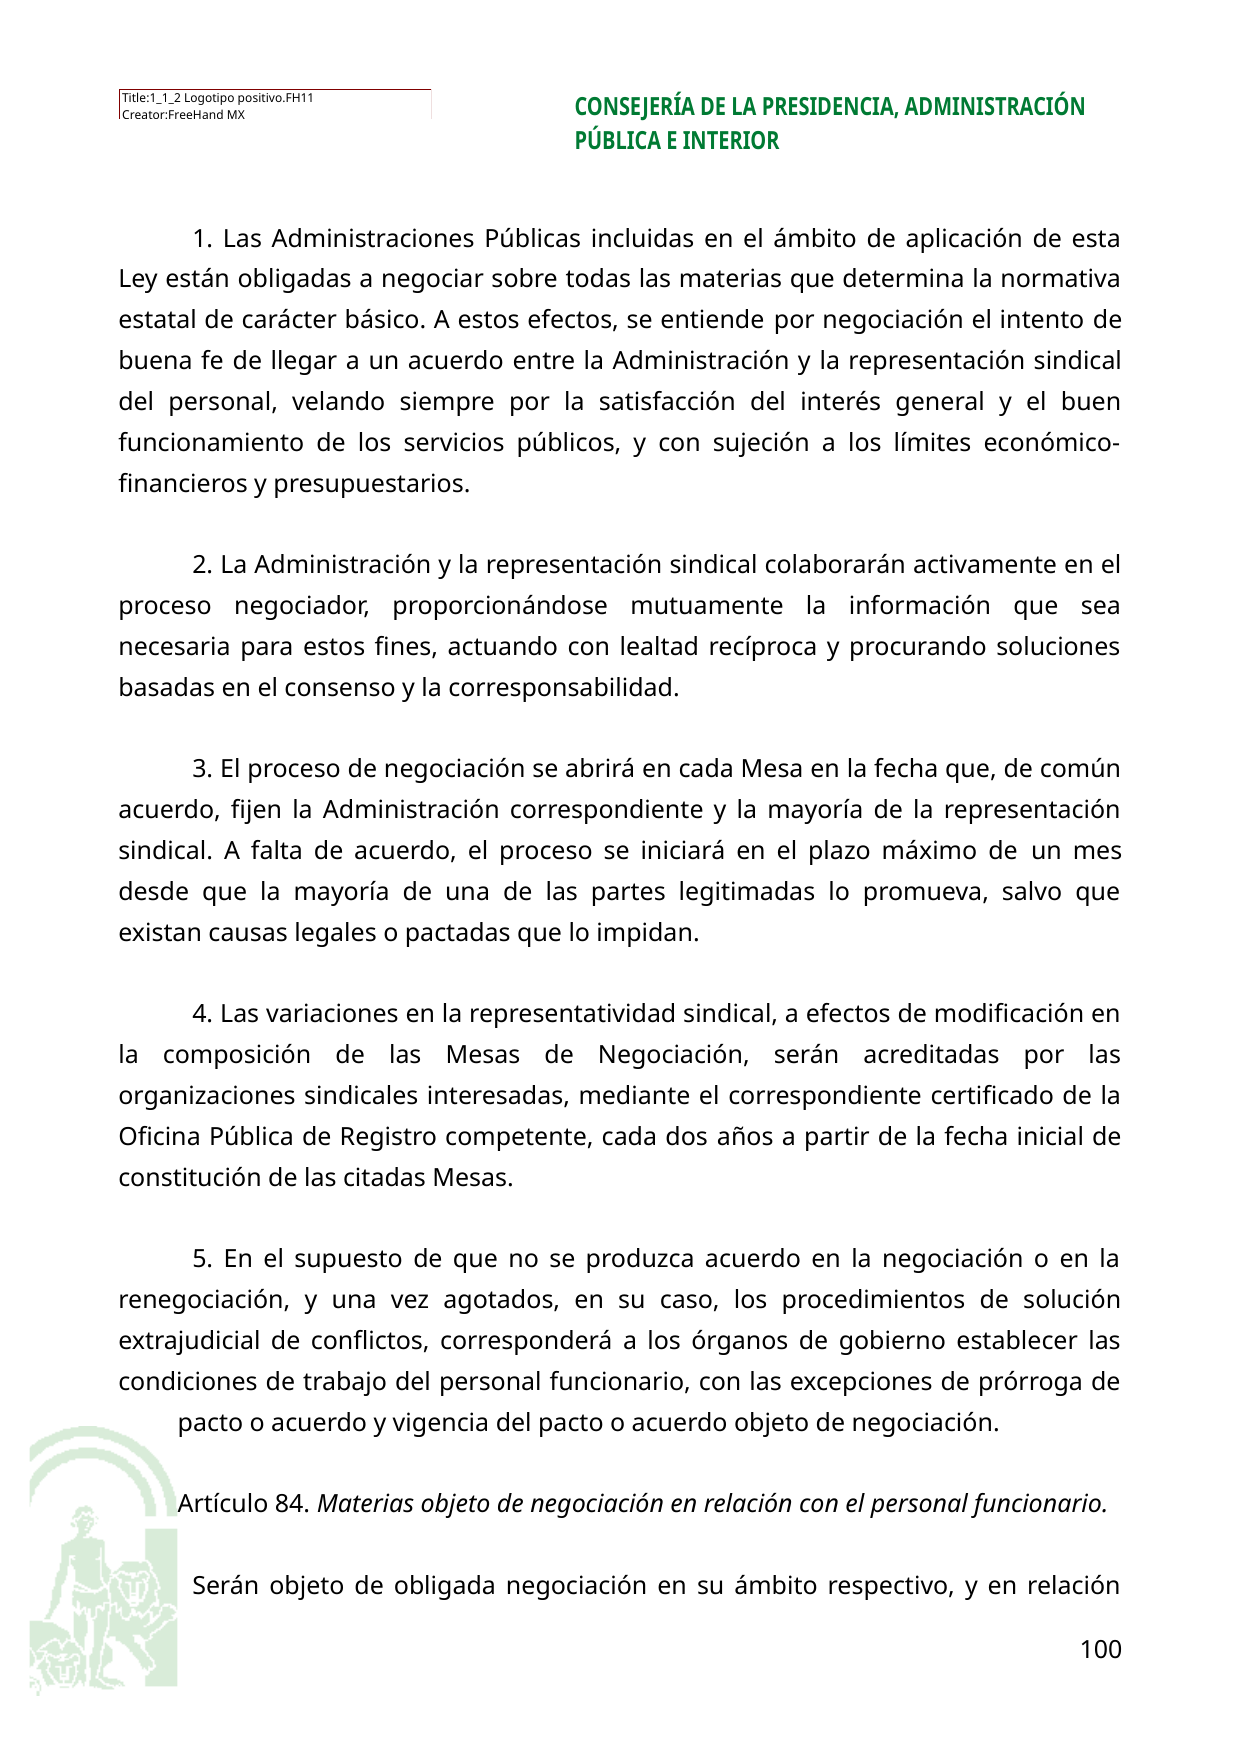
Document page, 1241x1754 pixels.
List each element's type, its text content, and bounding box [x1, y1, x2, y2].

text Artículo 84. Materias objeto de negociación en relación con el personal funcionario. [178, 1486, 1122, 1520]
text Serán objeto de obligada negociación en su ámbito respectivo, y en relación [178, 1568, 1122, 1602]
text 1. Las Administraciones Públicas incluidas en el ámbito de aplicación de esta Ley están obligadas a negociar sobre todas las materias que determina la normativa estatal de carácter básico. A estos efectos, se entiende por negociación el intento de buena fe de llegar a un acuerdo entre la Administración y la representación sindical del personal, velando siempre por la satisfacción del interés general y el buen funcionamiento de los servicios públicos, y con sujeción a los límites económico-financieros y presupuestarios. [118, 220, 1122, 499]
text 2. La Administración y la representación sindical colaborarán activamente en el proceso negociador, proporcionándose mutuamente la información que sea necesaria para estos fines, actuando con lealtad recíproca y procurando soluciones basadas en el consenso y la corresponsabilidad. [118, 547, 1122, 703]
picture [29, 1426, 178, 1696]
text 4. Las variaciones en la representatividad sindical, a efectos de modificación en la composición de las Mesas de Negociación, serán acreditadas por las organizaciones sindicales interesadas, mediante el correspondiente certificado de la Oficina Pública de Registro competente, cada dos años a partir de la fecha inicial de constitución de las citadas Mesas. [118, 996, 1122, 1193]
text 3. El proceso de negociación se abrirá en cada Mesa en la fecha que, de común acuerdo, fijen la Administración correspondiente y la mayoría de la representación sindical. A falta de acuerdo, el proceso se iniciará en el plazo máximo de un mes desde que la mayoría de una de las partes legitimadas lo promueva, salvo que existan causas legales o pactadas que lo impidan. [118, 751, 1122, 948]
text 5. En el supuesto de que no se produzca acuerdo en la negociación o en la renegociación, y una vez agotados, en su caso, los procedimientos de solución extrajudicial de conflictos, corresponderá a los órganos de gobierno establecer las condiciones de trabajo del personal funcionario, con las excepciones de prórroga de pacto o acuerdo y vigencia del pacto o acuerdo objeto de negociación. [118, 1241, 1122, 1438]
